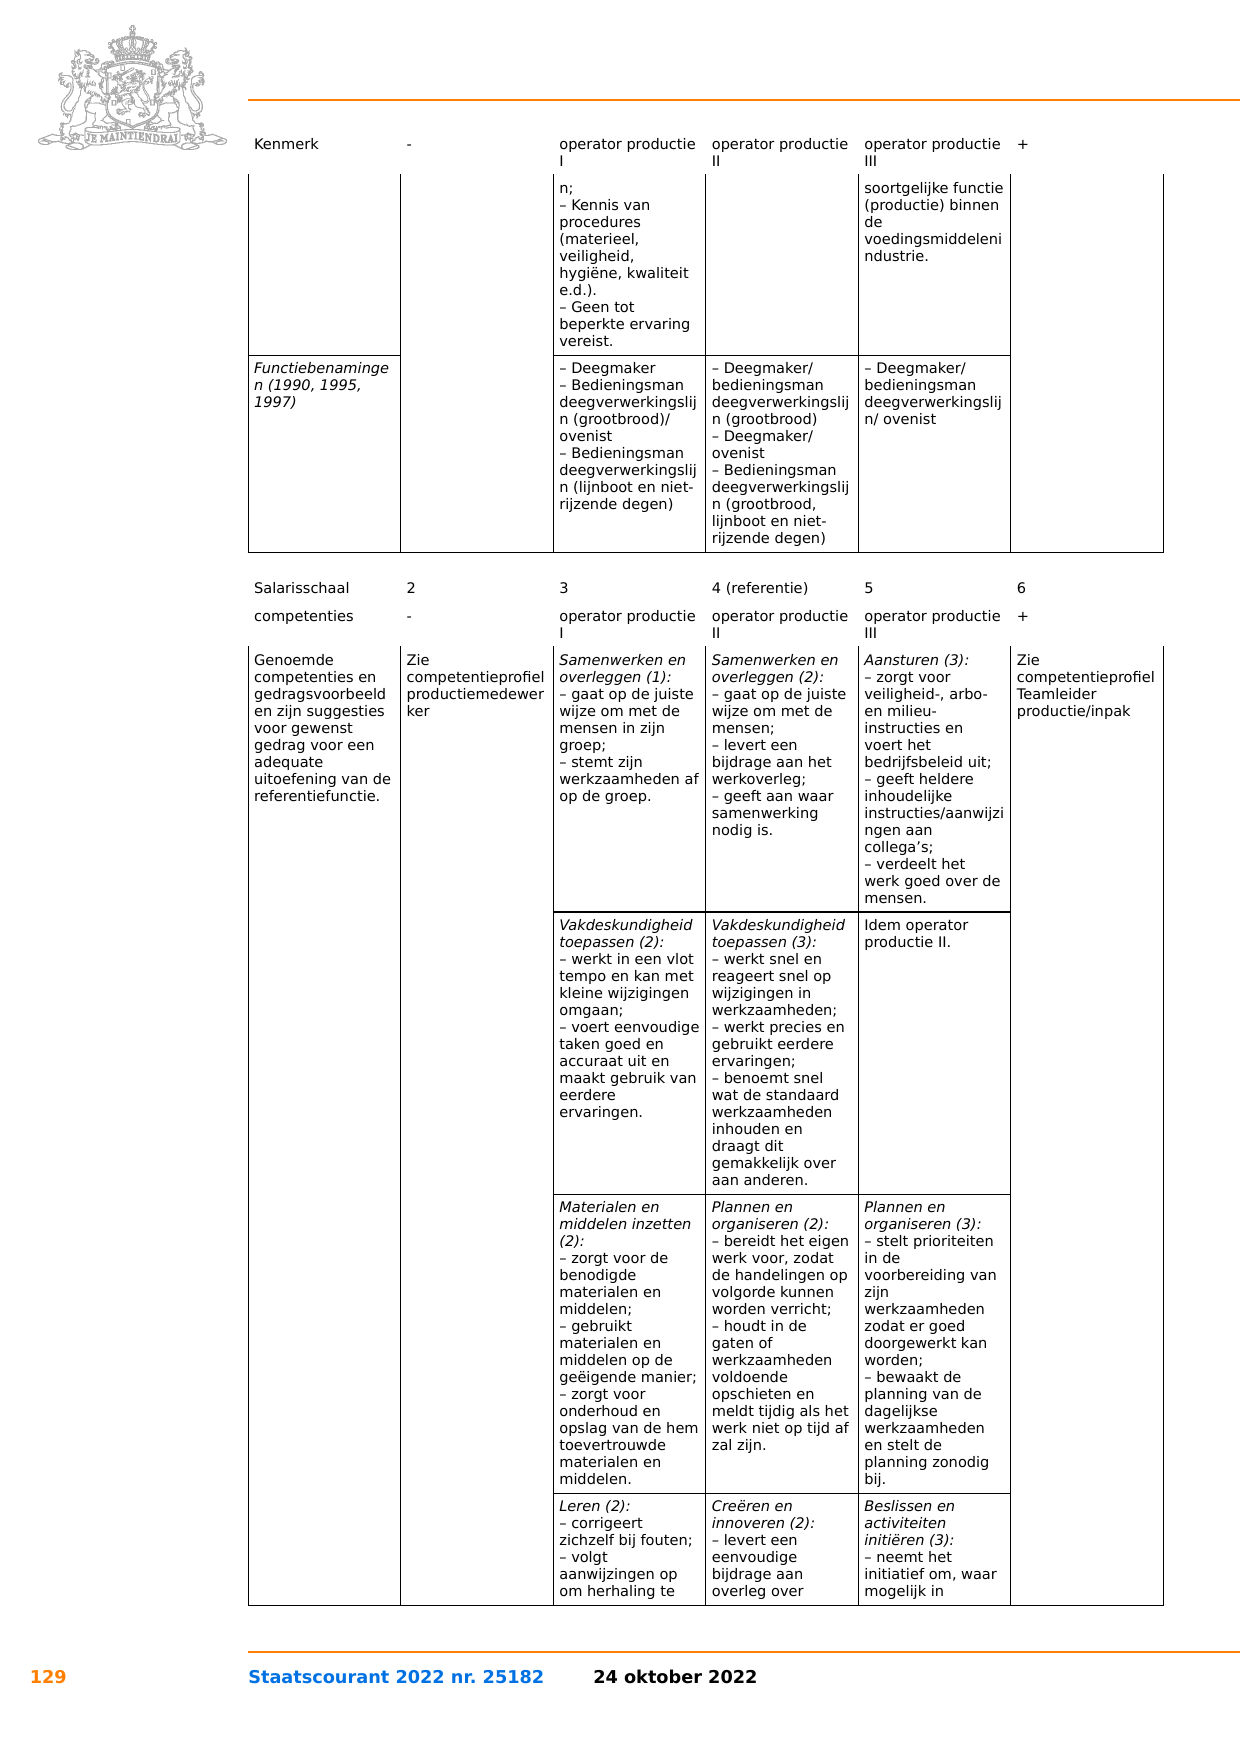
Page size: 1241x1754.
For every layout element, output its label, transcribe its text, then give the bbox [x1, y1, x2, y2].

table_header Salarisschaal [249, 576, 400, 602]
table_cell [401, 175, 553, 552]
table_cell Plannen en organiseren (3): – stelt prioriteiten in de voorbereiding van zijn werkzaamheden zodat er goed doorgewerkt kan worden; – bewaakt de planning van de dagelijkse werkzaamheden en stelt de planning zonodig bij. [859, 1195, 1010, 1493]
table_cell – Deegmaker/bedieningsman deegverwerkingslijn/ ovenist [859, 356, 1010, 552]
table_cell operator productie III [859, 603, 1010, 646]
table_header operator productie III [859, 131, 1010, 174]
table_cell [706, 175, 858, 354]
table_cell operator productie I [554, 603, 705, 646]
table_header 2 [401, 576, 553, 602]
table_header - [401, 131, 553, 174]
table_header 5 [859, 576, 1010, 602]
table_cell Creëren en innoveren (2): – levert een eenvoudige bijdrage aan overleg over [706, 1494, 858, 1605]
table_cell soortgelijke functie (productie) binnen de voedingsmiddelenindustrie. [859, 175, 1010, 354]
table_cell [249, 175, 400, 354]
table_cell Functiebenamingen (1990, 1995, 1997) [249, 356, 400, 552]
table_cell Materialen en middelen inzetten (2): – zorgt voor de benodigde materialen en middelen; – gebruikt materialen en middelen op de geëigende manier; – zorgt voor onderhoud en opslag van de hem toevertrouwde materialen en middelen. [554, 1195, 705, 1493]
table_cell Zie competentieprofiel productiemedewerker [401, 648, 553, 1605]
table_cell competenties [249, 603, 400, 646]
table_cell Vakdeskundigheid toepassen (2): – werkt in een vlot tempo en kan met kleine wijzigingen omgaan; – voert eenvoudige taken goed en accuraat uit en maakt gebruik van eerdere ervaringen. [554, 913, 705, 1193]
table_cell – Deegmaker/bedieningsman deegverwerkingslijn (grootbrood) – Deegmaker/ovenist – Bedieningsman deegverwerkingslijn (grootbrood, lijnboot en niet-rijzende degen) [706, 356, 858, 552]
table_header 3 [554, 576, 705, 602]
table_cell [1011, 175, 1163, 552]
table_header 4 (referentie) [706, 576, 858, 602]
table_cell n; – Kennis van procedures (materieel, veiligheid, hygiëne, kwaliteit e.d.). – Geen tot beperkte ervaring vereist. [554, 175, 705, 354]
table_cell Leren (2): – corrigeert zichzelf bij fouten; – volgt aanwijzingen op om herhaling te [554, 1494, 705, 1605]
table_cell Genoemde competenties en gedragsvoorbeelden zijn suggesties voor gewenst gedrag voor een adequate uitoefening van de referentiefunctie. [249, 648, 400, 1605]
table_header + [1011, 131, 1163, 174]
table_header 6 [1011, 576, 1163, 602]
table_cell operator productie II [706, 603, 858, 646]
table_cell Aansturen (3): – zorgt voor veiligheid-, arbo- en milieu-instructies en voert het bedrijfsbeleid uit; – geeft heldere inhoudelijke instructies/aanwijzingen aan collega’s; – verdeelt het werk goed over de mensen. [859, 648, 1010, 911]
table_header operator productie I [554, 131, 705, 174]
table_cell Beslissen en activiteiten initiëren (3): – neemt het initiatief om, waar mogelijk in [859, 1494, 1010, 1605]
table_cell Plannen en organiseren (2): – bereidt het eigen werk voor, zodat de handelingen op volgorde kunnen worden verricht; – houdt in de gaten of werkzaamheden voldoende opschieten en meldt tijdig als het werk niet op tijd af zal zijn. [706, 1195, 858, 1493]
picture [38, 25, 227, 150]
table_header operator productie II [706, 131, 858, 174]
table_cell Idem operator productie II. [859, 913, 1010, 1193]
table_cell Samenwerken en overleggen (2): – gaat op de juiste wijze om met de mensen; – levert een bijdrage aan het werkoverleg; – geeft aan waar samenwerking nodig is. [706, 648, 858, 911]
table_cell - [401, 603, 553, 646]
table_cell Samenwerken en overleggen (1): – gaat op de juiste wijze om met de mensen in zijn groep; – stemt zijn werkzaamheden af op de groep. [554, 648, 705, 911]
table_cell – Deegmaker – Bedieningsman deegverwerkingslijn (grootbrood)/ ovenist – Bedieningsman deegverwerkingslijn (lijnboot en niet-rijzende degen) [554, 356, 705, 552]
table_cell Vakdeskundigheid toepassen (3): – werkt snel en reageert snel op wijzigingen in werkzaamheden; – werkt precies en gebruikt eerdere ervaringen; – benoemt snel wat de standaard werkzaamheden inhouden en draagt dit gemakkelijk over aan anderen. [706, 913, 858, 1193]
table_cell + [1011, 603, 1163, 646]
table_header Kenmerk [249, 131, 400, 174]
table_cell Zie competentieprofiel Teamleider productie/inpak [1011, 648, 1163, 1605]
